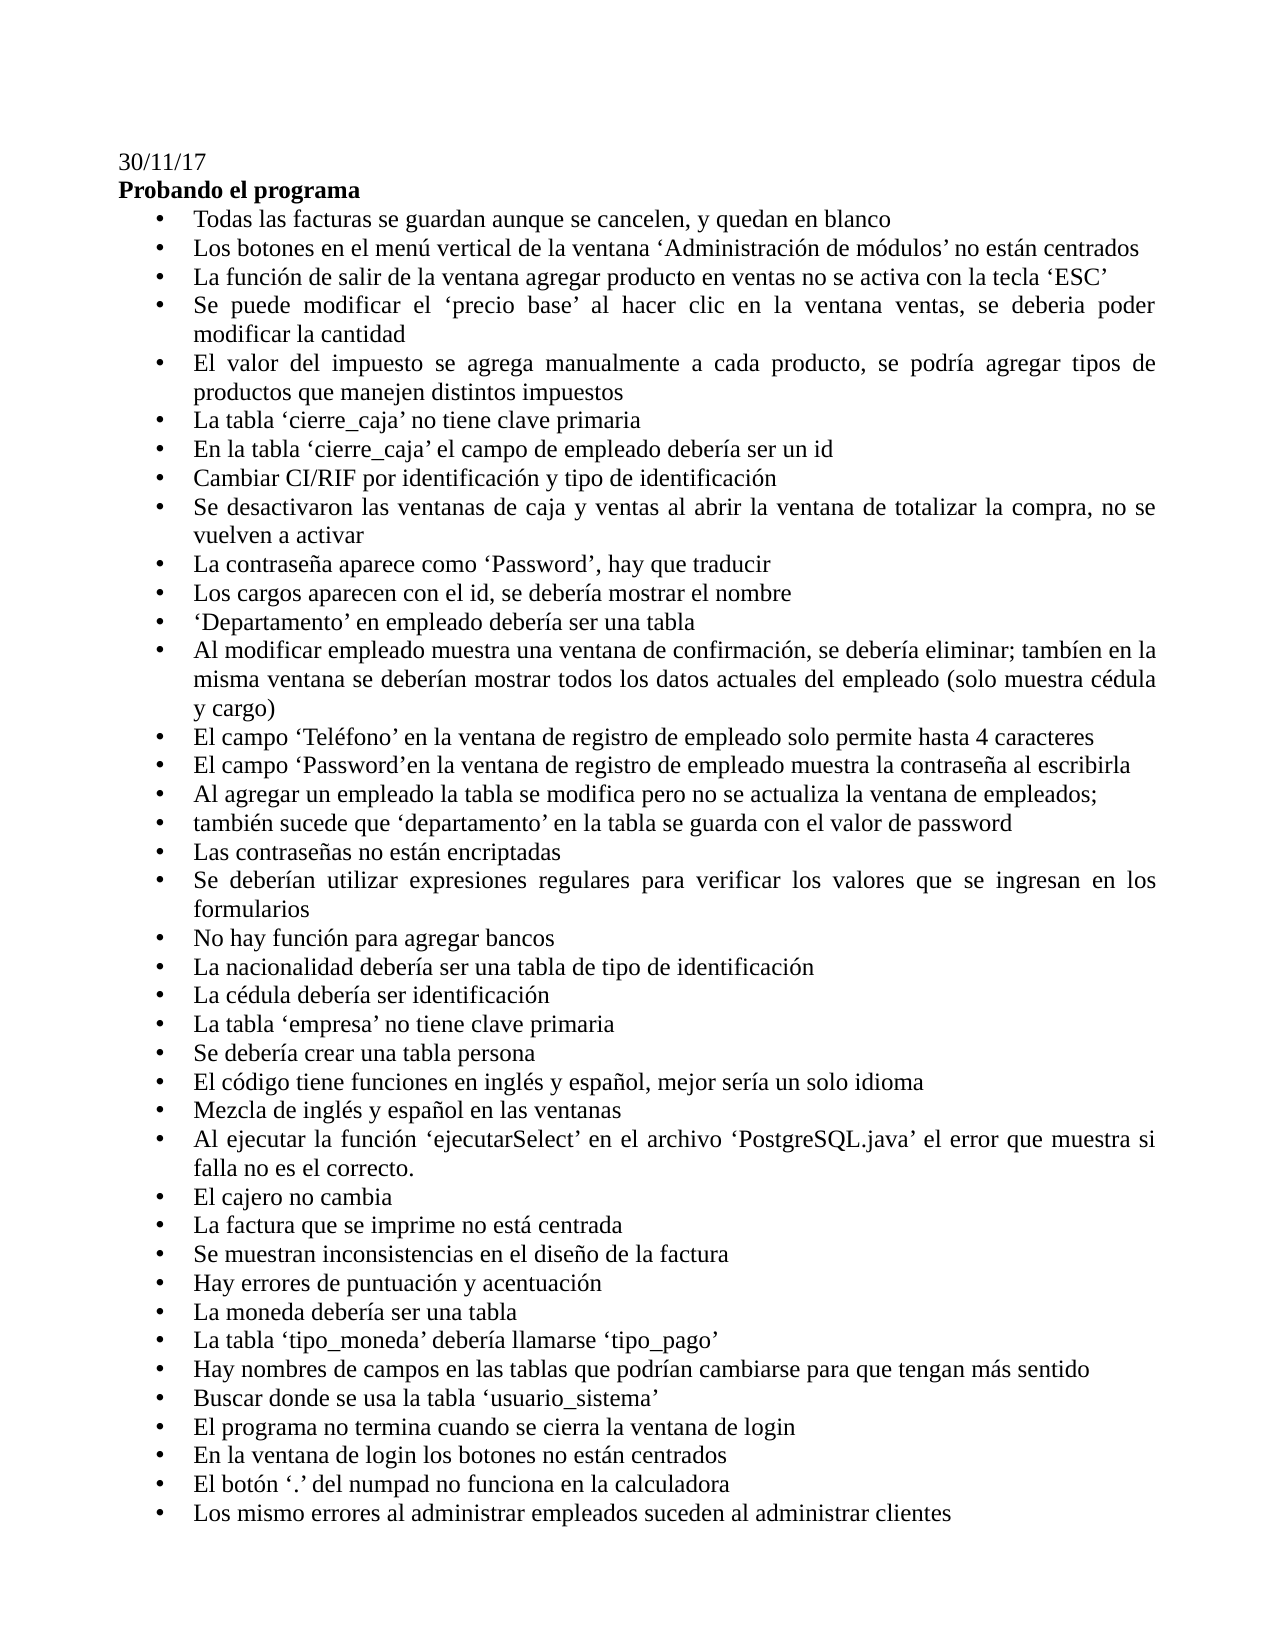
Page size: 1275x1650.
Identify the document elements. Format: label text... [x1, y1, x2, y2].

list No hay función para agregar bancos [156, 923, 1157, 952]
list El campo ‘Teléfono’ en la ventana de registro de empleado solo permite hasta 4 caracteres [156, 722, 1157, 751]
list Al agregar un empleado la tabla se modifica pero no se actualiza la ventana de empleados; [156, 779, 1157, 808]
list Los cargos aparecen con el id, se debería mostrar el nombre [156, 578, 1157, 607]
list Los botones en el menú vertical de la ventana ‘Administración de módulos’ no están centrados [156, 233, 1157, 262]
list Se desactivaron las ventanas de caja y ventas al abrir la ventana de totalizar la compra, no se vuelven a activar [156, 492, 1157, 549]
list también sucede que ‘departamento’ en la tabla se guarda con el valor de password [156, 808, 1157, 837]
list Se muestran inconsistencias en el diseño de la factura [156, 1239, 1157, 1268]
list Hay errores de puntuación y acentuación [156, 1268, 1157, 1297]
list El botón ‘.’ del numpad no funciona en la calculadora [156, 1469, 1157, 1498]
list En la tabla ‘cierre_caja’ el campo de empleado debería ser un id [156, 434, 1157, 463]
list Mezcla de inglés y español en las ventanas [156, 1096, 1157, 1124]
list El valor del impuesto se agrega manualmente a cada producto, se podría agregar tipos de productos que manejen distintos impuestos [156, 348, 1157, 406]
list Se puede modificar el ‘precio base’ al hacer clic en la ventana ventas, se deberia poder modificar la cantidad [156, 291, 1157, 348]
list Al ejecutar la función ‘ejecutarSelect’ en el archivo ‘PostgreSQL.java’ el error que muestra si falla no es el correcto. [156, 1124, 1157, 1182]
list Se debería crear una tabla persona [156, 1038, 1157, 1067]
list El campo ‘Password’en la ventana de registro de empleado muestra la contraseña al escribirla [156, 751, 1157, 779]
list La factura que se imprime no está centrada [156, 1211, 1157, 1239]
list La moneda debería ser una tabla [156, 1297, 1157, 1326]
list La tabla ‘empresa’ no tiene clave primaria [156, 1009, 1157, 1038]
list La tabla ‘cierre_caja’ no tiene clave primaria [156, 406, 1157, 434]
list Se deberían utilizar expresiones regulares para verificar los valores que se ingresan en los formularios [156, 866, 1157, 923]
list En la ventana de login los botones no están centrados [156, 1441, 1157, 1469]
list Las contraseñas no están encriptadas [156, 837, 1157, 866]
list La tabla ‘tipo_moneda’ debería llamarse ‘tipo_pago’ [156, 1326, 1157, 1354]
list Los mismo errores al administrar empleados suceden al administrar clientes [156, 1498, 1157, 1527]
list El programa no termina cuando se cierra la ventana de login [156, 1412, 1157, 1441]
text Probando el programa [118, 176, 1157, 204]
list Todas las facturas se guardan aunque se cancelen, y quedan en blanco [156, 204, 1157, 233]
list La función de salir de la ventana agregar producto en ventas no se activa con la tecla ‘ESC’ [156, 262, 1157, 291]
list El cajero no cambia [156, 1182, 1157, 1211]
list La contraseña aparece como ‘Password’, hay que traducir [156, 549, 1157, 578]
list Buscar donde se usa la tabla ‘usuario_sistema’ [156, 1383, 1157, 1412]
list El código tiene funciones en inglés y español, mejor sería un solo idioma [156, 1067, 1157, 1096]
list La nacionalidad debería ser una tabla de tipo de identificación [156, 952, 1157, 981]
list Cambiar CI/RIF por identificación y tipo de identificación [156, 463, 1157, 492]
list La cédula debería ser identificación [156, 981, 1157, 1009]
list Hay nombres de campos en las tablas que podrían cambiarse para que tengan más sentido [156, 1354, 1157, 1383]
text 30/11/17 [118, 147, 1157, 176]
list ‘Departamento’ en empleado debería ser una tabla [156, 607, 1157, 636]
list Al modificar empleado muestra una ventana de confirmación, se debería eliminar; tambíen en la misma ventana se deberían mostrar todos los datos actuales del empleado (solo muestra cédula y cargo) [156, 636, 1157, 722]
